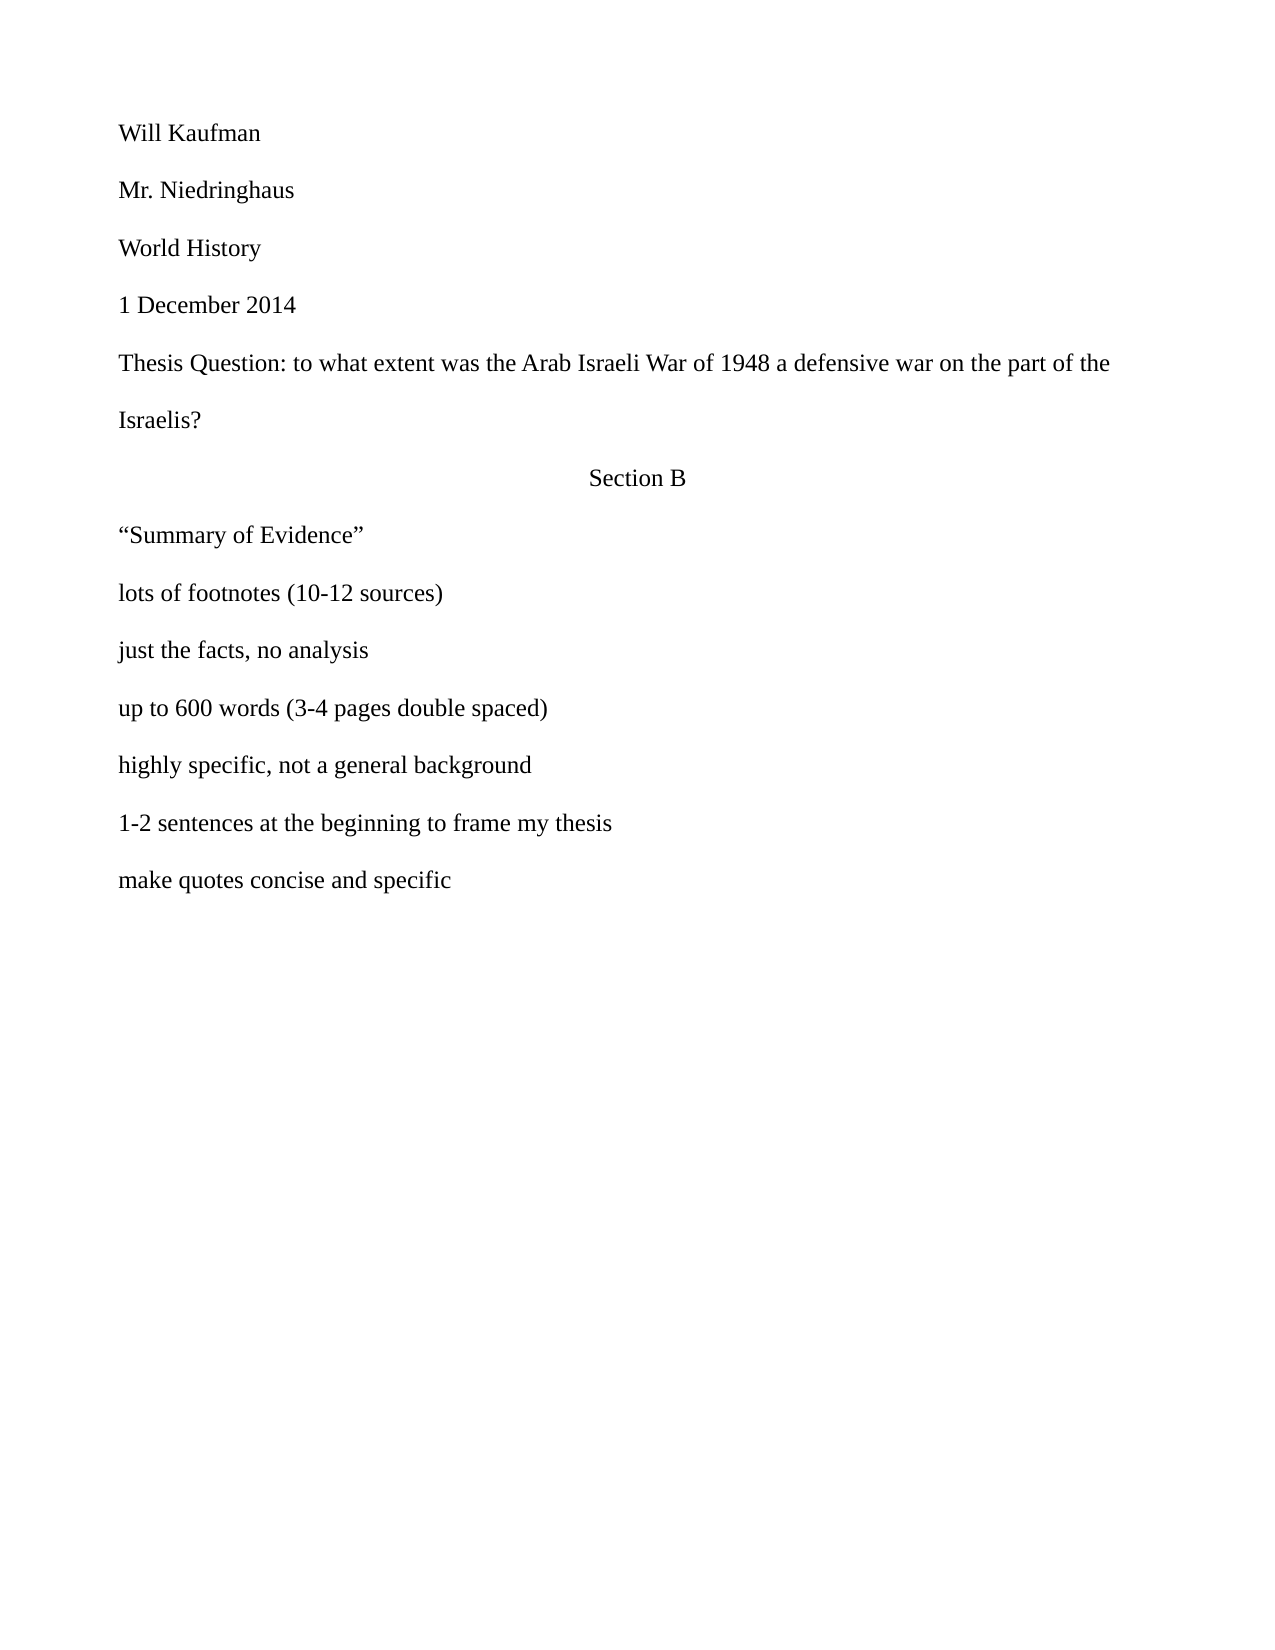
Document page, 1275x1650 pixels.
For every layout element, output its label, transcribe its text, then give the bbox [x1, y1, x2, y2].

text World History [118, 233, 1157, 262]
text “Summary of Evidence” [118, 521, 1157, 549]
text 1-2 sentences at the beginning to frame my thesis [118, 808, 1157, 837]
text Will Kaufman [118, 118, 1157, 147]
text up to 600 words (3-4 pages double spaced) [118, 693, 1157, 722]
text just the facts, no analysis [118, 636, 1157, 664]
text Mr. Niedringhaus [118, 176, 1157, 204]
text 1 December 2014 [118, 291, 1157, 319]
text highly specific, not a general background [118, 751, 1157, 779]
text Section B [118, 463, 1157, 492]
text make quotes concise and specific [118, 866, 1157, 894]
text Thesis Question: to what extent was the Arab Israeli War of 1948 a defensive war on the part of the Israelis? [118, 348, 1157, 434]
text lots of footnotes (10-12 sources) [118, 578, 1157, 607]
